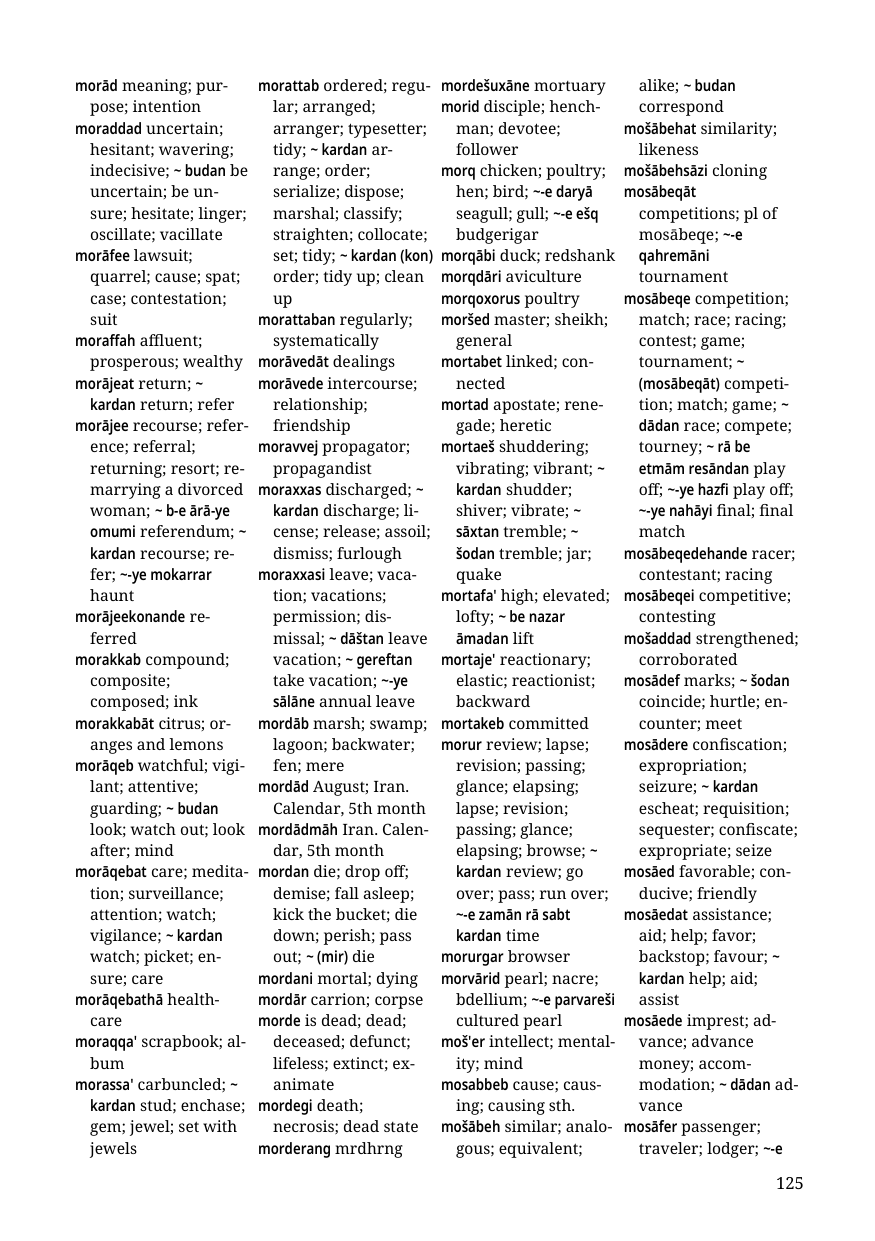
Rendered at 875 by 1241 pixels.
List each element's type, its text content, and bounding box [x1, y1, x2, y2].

text moraxxas discharged; ~ kardan discharge; li­cense; release; assoil; dis­miss; furlough [258, 479, 433, 564]
text mordār carrion; corpse [258, 989, 433, 1010]
text morāvede intercourse; rela­tionship; friendship [258, 372, 433, 436]
text mošābehat similarity; like­ness [624, 117, 799, 160]
text mošaddad strengthened; cor­roborated [624, 627, 799, 670]
text alike; ~ budan correspond [624, 75, 799, 117]
text mordāb marsh; swamp; la­goon; backwater; fen; mere [258, 712, 433, 776]
text mosabbeb cause; caus­ing; causing sth. [441, 1074, 616, 1116]
text mortakeb committed [441, 712, 616, 734]
text morakkab compound; com­posite; composed; ink [75, 649, 250, 712]
text mosābeqei competitive; con­testing [624, 585, 799, 627]
text moršed master; sheikh; gen­eral [441, 309, 616, 351]
text morqoxorus poultry [441, 287, 616, 309]
text morurgar browser [441, 946, 616, 967]
text moraxxasi leave; vaca­tion; va­cations; permis­sion; dis­missal; ~ dāštan leave vaca­tion; ~ gereftan take vaca­tion; ~-ye sālāne an­nual leave [258, 564, 433, 712]
text morāvedāt dealings [258, 351, 433, 372]
text mosābeqe competition; match; race; racing; con­test; game; tournament; ~ (mosābeqāt) competi­tion; match; game; ~ dādan race; compete; tour­ney; ~ rā be etmām resāndan play off; ~-ye hazfi play off; ~-ye nahāyi final; fi­nal match [624, 287, 799, 542]
text mordād August; Iran. Cal­endar, 5th month [258, 776, 433, 819]
text mortaje' reactionary; elastic; reactionist; back­ward [441, 649, 616, 712]
text mosābeqedehande racer; con­testant; racing [624, 542, 799, 585]
text mordegi death; necrosis; dead state [258, 1095, 433, 1137]
text morur review; lapse; revis­ion; passing; glance; elapsing; lapse; revision; passing; glance; elapsing; browse; ~ kardan re­view; go over; pass; run over; ~-e zamān rā sabt kardan time [441, 734, 616, 946]
text mosāede imprest; ad­vance; ad­vance money; accom­modation; ~ dādan ad­vance [624, 1010, 799, 1116]
text morāqebathā health-care [75, 989, 250, 1031]
text morde is dead; dead; de­ceased; defunct; lifeless; extinct; ex­animate [258, 1010, 433, 1095]
text mosāed favorable; con­ducive; friendly [624, 861, 799, 904]
text mortaeš shuddering; vibrati­ng; vibrant; ~ kardan shudder; shiver; vibrate; ~ sāxtan trem­ble; ~ šodan tremble; jar; quake [441, 436, 616, 585]
text mortad apostate; rene­gade; heretic [441, 394, 616, 436]
text moraqqa' scrapbook; al­bum [75, 1031, 250, 1074]
text morājee recourse; refer­ence; referral; returning; resort; re­marrying a di­vorced woman; ~ b-e ārā-ye omumi referen­dum; ~ kardan recourse; re­fer; ~-ye mokarrar haunt [75, 415, 250, 606]
text moraffah affluent; prospero­us; wealthy [75, 330, 250, 372]
text morattaban regularly; sys­tematically [258, 309, 433, 351]
text mošābeh similar; analo­gous; equivalent; [441, 1116, 616, 1159]
text mordādmāh Iran. Calen­dar, 5th month [258, 819, 433, 861]
text morājeat return; ~ kardan re­turn; refer [75, 372, 250, 415]
text moš'er intellect; mental­ity; mind [441, 1031, 616, 1074]
text morāfee lawsuit; quarrel; cause; spat; case; contes­tation; suit [75, 245, 250, 330]
text morād meaning; pur­pose; in­tention [75, 75, 250, 117]
text mosādef marks; ~ šodan coin­cide; hurtle; en­counter; meet [624, 670, 799, 734]
text mordan die; drop off; demise; fall asleep; kick the bucket; die down; per­ish; pass out; ~ (mir) die [258, 861, 433, 967]
text morattab ordered; regu­lar; ar­ranged; arranger; type­setter; tidy; ~ kardan ar­range; or­der; serialize; dispose; mar­shal; classify; straighten; col­locate; set; tidy; ~ kardan (kon) or­der; tidy up; clean up [258, 75, 433, 309]
text mordešuxāne mortuary [441, 75, 616, 96]
text mošābehsāzi cloning [624, 160, 799, 181]
text mordani mortal; dying [258, 967, 433, 989]
text morqdāri aviculture [441, 266, 616, 287]
text morderang mrdhrng [258, 1137, 433, 1159]
text mosādere confiscation; ex­propriation; seizure; ~ kardan escheat; requisi­tion; se­quester; confis­cate; expropri­ate; seize [624, 734, 799, 861]
text morqābi duck; redshank [441, 245, 616, 266]
text mosāedat assistance; aid; help; favor; backstop; favour; ~ kardan help; aid; assist [624, 904, 799, 1010]
text morvārid pearl; nacre; bdel­lium; ~-e parvareši cul­tured pearl [441, 967, 616, 1031]
text morājeekonande re­ferred [75, 606, 250, 649]
text mosāfer passenger; trav­eler; lodger; ~-e [624, 1116, 799, 1159]
text moravvej propagator; pro­pagandist [258, 436, 433, 479]
text mortafa' high; elevated; lofty; ~ be nazar āmadan lift [441, 585, 616, 649]
text morassa' carbuncled; ~ kardan stud; enchase; gem; jewel; set with jew­els [75, 1074, 250, 1159]
text morq chicken; poultry; hen; bird; ~-e daryā seagull; gull; ~-e ešq budgerigar [441, 160, 616, 245]
text mosābeqāt competitions; pl of mosābeqe; ~-e qahremāni tournament [624, 181, 799, 287]
text moraddad uncertain; hesi­tant; wavering; inde­cisive; ~ budan be un­certain; be un­sure; hesi­tate; linger; oscil­late; vacillate [75, 117, 250, 245]
text mortabet linked; con­nected [441, 351, 616, 394]
text morāqeb watchful; vigi­lant; at­tentive; guarding; ~ budan look; watch out; look after; mind [75, 755, 250, 861]
text morid disciple; hench­man; devotee; follower [441, 96, 616, 160]
text morakkabāt citrus; or­anges and lemons [75, 712, 250, 755]
text morāqebat care; medita­tion; surveillance; atten­tion; watch; vigilance; ~ kardan watch; picket; en­sure; care [75, 861, 250, 989]
